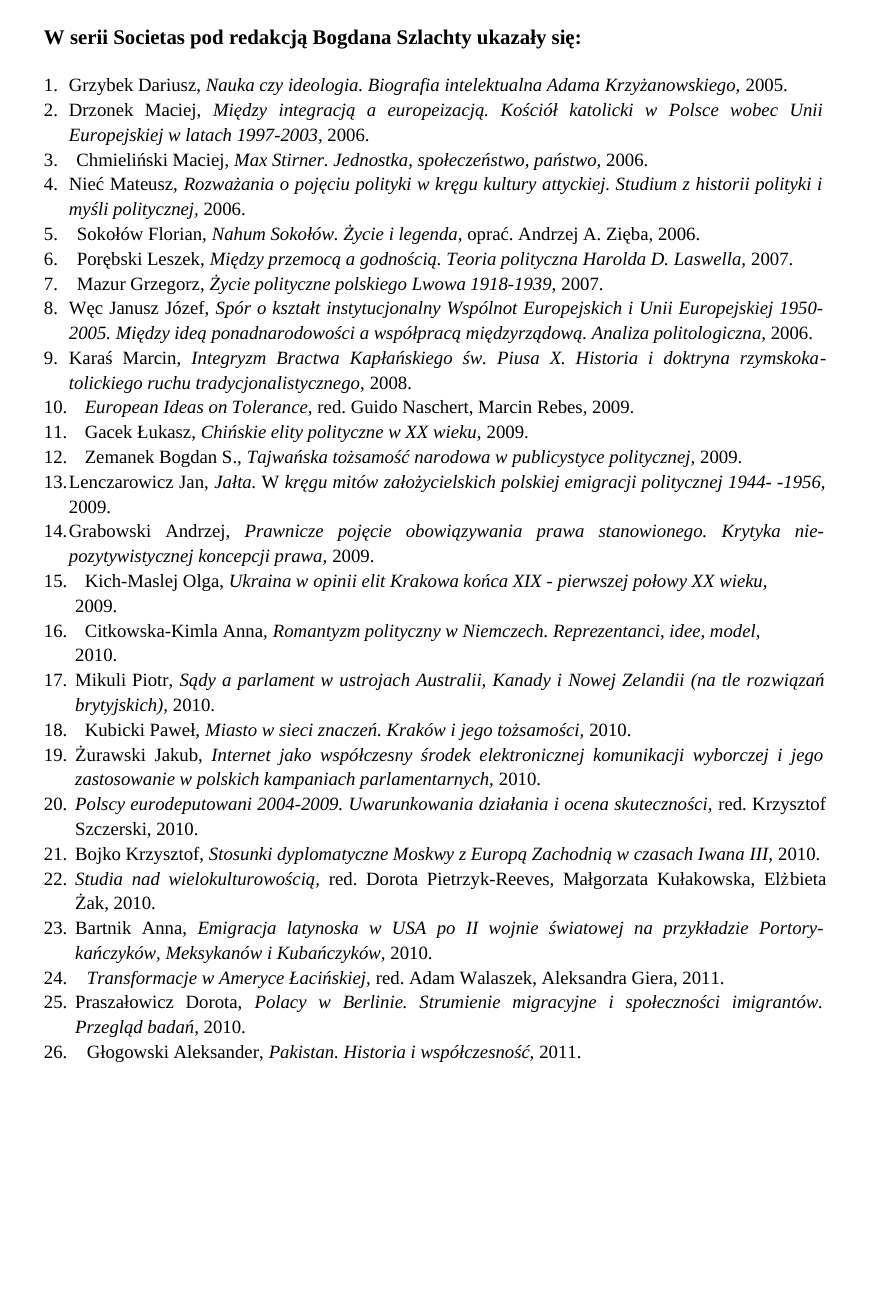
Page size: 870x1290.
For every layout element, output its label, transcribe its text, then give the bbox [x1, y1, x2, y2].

text 2009. [44, 595, 826, 616]
list Bojko Krzysztof, Stosunki dyplomatyczne Moskwy z Europą Zachodnią w czasach Iwana III, 2010. [44, 843, 826, 864]
list Żurawski Jakub, Internet jako współczesny środek elektronicznej komunikacji wyborczej i jego zastosowanie w polskich kampaniach parlamentarnych, 2010. [44, 743, 826, 790]
list Sokołów Florian, Nahum Sokołów. Życie i legenda, oprać. Andrzej A. Zięba, 2006. [44, 223, 826, 244]
list Grabowski Andrzej, Prawnicze pojęcie obowiązywania prawa stanowionego. Krytyka nie- pozytywistycznej koncepcji prawa, 2009. [44, 520, 826, 567]
list Karaś Marcin, Integryzm Bractwa Kapłańskiego św. Piusa X. Historia i doktryna rzymskoka­tolickiego ruchu tradycjonalistycznego, 2008. [44, 347, 826, 393]
list Praszałowicz Dorota, Polacy w Berlinie. Strumienie migracyjne i społeczności imigrantów. Przegląd badań, 2010. [44, 991, 826, 1038]
list Citkowska-Kimla Anna, Romantyzm polityczny w Niemczech. Reprezentanci, idee, model, [44, 619, 826, 641]
list Mikuli Piotr, Sądy a parlament w ustrojach Australii, Kanady i Nowej Zelandii (na tle roz­wiązań brytyjskich), 2010. [44, 669, 826, 715]
list Węc Janusz Józef, Spór o kształt instytucjonalny Wspólnot Europejskich i Unii Europejskiej 1950-2005. Między ideą ponadnarodowości a współpracą międzyrządową. Analiza politolo­giczna, 2006. [44, 297, 826, 343]
list Studia nad wielokulturowością, red. Dorota Pietrzyk-Reeves, Małgorzata Kułakowska, Elż­bieta Żak, 2010. [44, 867, 826, 914]
list Kich-Maslej Olga, Ukraina w opinii elit Krakowa końca XIX - pierwszej połowy XX wieku, [44, 570, 826, 591]
list Lenczarowicz Jan, Jałta. W kręgu mitów założycielskich polskiej emigracji politycznej 1944- -1956, 2009. [44, 471, 826, 517]
list Porębski Leszek, Między przemocą a godnością. Teoria polityczna Harolda D. Laswella, 2007. [44, 248, 826, 269]
list Głogowski Aleksander, Pakistan. Historia i współczesność, 2011. [44, 1041, 826, 1062]
list Chmieliński Maciej, Max Stirner. Jednostka, społeczeństwo, państwo, 2006. [44, 148, 826, 170]
list Grzybek Dariusz, Nauka czy ideologia. Biografia intelektualna Adama Krzyżanowskiego, 2005. [44, 74, 826, 96]
list Zemanek Bogdan S., Tajwańska tożsamość narodowa w publicystyce politycznej, 2009. [44, 446, 826, 467]
list Mazur Grzegorz, Życie polityczne polskiego Lwowa 1918-1939, 2007. [44, 272, 826, 294]
list Polscy eurodeputowani 2004-2009. Uwarunkowania działania i ocena skuteczności, red. Krzysztof Szczerski, 2010. [44, 793, 826, 839]
list Transformacje w Ameryce Łacińskiej, red. Adam Walaszek, Aleksandra Giera, 2011. [44, 967, 826, 988]
text 2010. [44, 644, 826, 666]
list Nieć Mateusz, Rozważania o pojęciu polityki w kręgu kultury attyckiej. Studium z historii polityki i myśli politycznej, 2006. [44, 173, 826, 219]
list Gacek Łukasz, Chińskie elity polityczne w XX wieku, 2009. [44, 421, 826, 443]
list Kubicki Paweł, Miasto w sieci znaczeń. Kraków i jego tożsamości, 2010. [44, 719, 826, 740]
list European Ideas on Tolerance, red. Guido Naschert, Marcin Rebes, 2009. [44, 396, 826, 418]
list Bartnik Anna, Emigracja latynoska w USA po II wojnie światowej na przykładzie Portory- kańczyków, Meksykanów i Kubańczyków, 2010. [44, 917, 826, 963]
list Drzonek Maciej, Między integracją a europeizacją. Kościół katolicki w Polsce wobec Unii Europejskiej w latach 1997-2003, 2006. [44, 99, 826, 145]
text W serii Societas pod redakcją Bogdana Szlachty ukazały się: [44, 25, 826, 49]
